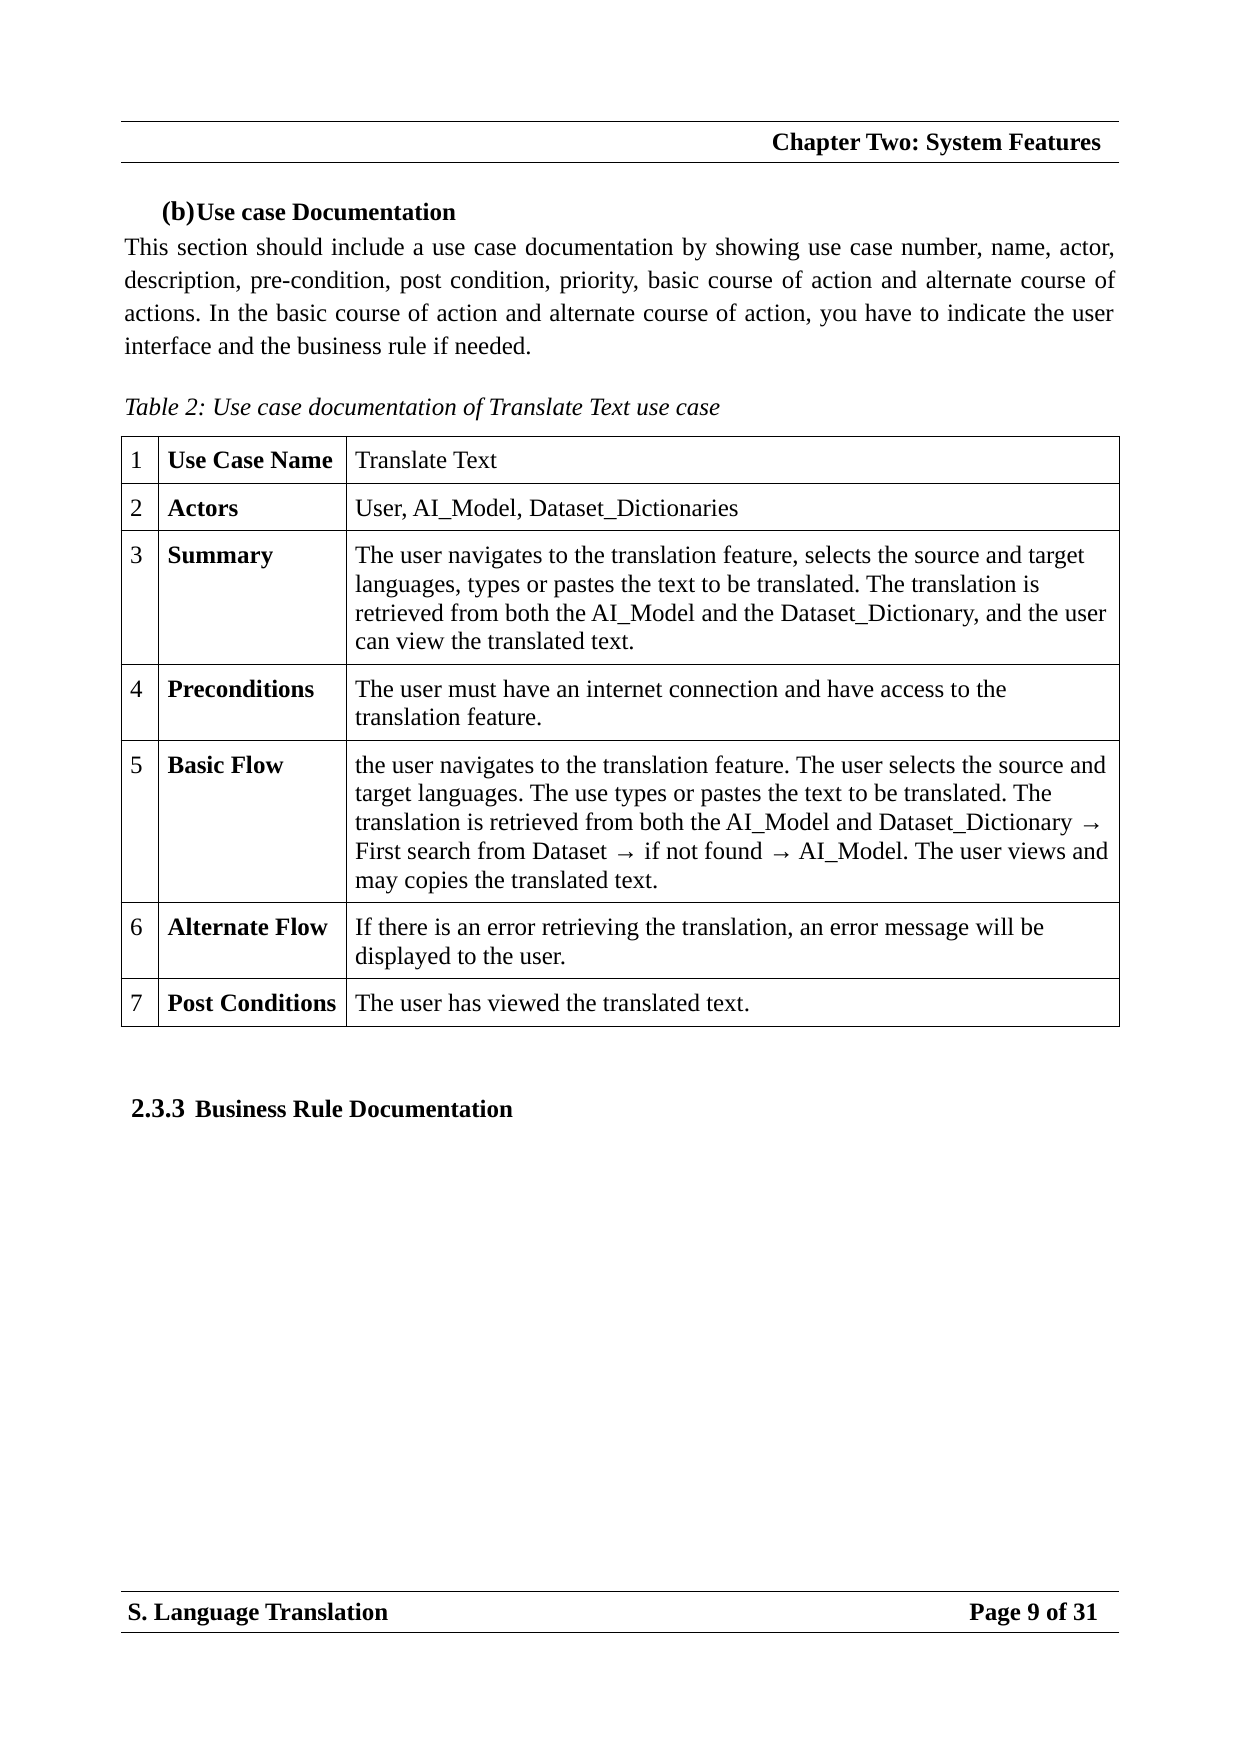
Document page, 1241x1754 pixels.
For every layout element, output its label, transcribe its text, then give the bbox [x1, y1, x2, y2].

table_cell 7 [122, 979, 158, 1026]
table_cell User, AI_Model, Dataset_Dictionaries [347, 484, 1119, 530]
table_cell 6 [122, 903, 158, 978]
subtitle Business Rule Documentation [121, 1089, 1119, 1123]
table_cell Post Conditions [159, 979, 346, 1026]
text This section should include a use case documentation by showing use case number, name, actor, description, pre-condition, post condition, priority, basic course of action and alternate course of actions. In the basic course of action and alternate course of action, you have to indicate the user interface and the business rule if needed. [121, 229, 1119, 360]
subtitle Use case Documentation [159, 192, 1119, 229]
table_header 1 [122, 437, 158, 483]
table_cell The user navigates to the translation feature, selects the source and target languages, types or pastes the text to be translated. The translation is retrieved from both the AI_Model and the Dataset_Dictionary, and the user can view the translated text. [347, 531, 1119, 664]
table_cell Basic Flow [159, 741, 346, 902]
table_cell The user has viewed the translated text. [347, 979, 1119, 1026]
table_cell Alternate Flow [159, 903, 346, 978]
table_cell 4 [122, 665, 158, 740]
table_cell the user navigates to the translation feature. The user selects the source and target languages. The use types or pastes the text to be translated. The translation is retrieved from both the AI_Model and Dataset_Dictionary → First search from Dataset → if not found → AI_Model. The user views and may copies the translated text. [347, 741, 1119, 902]
table_cell If there is an error retrieving the translation, an error message will be displayed to the user. [347, 903, 1119, 978]
table_cell 2 [122, 484, 158, 530]
table_cell 3 [122, 531, 158, 664]
table_cell Actors [159, 484, 346, 530]
table_cell Summary [159, 531, 346, 664]
table_header Translate Text [347, 437, 1119, 483]
table_cell Preconditions [159, 665, 346, 740]
table_header Use Case Name [159, 437, 346, 483]
table_cell The user must have an internet connection and have access to the translation feature. [347, 665, 1119, 740]
text Table 2: Use case documentation of Translate Text use case [121, 388, 1119, 423]
table_cell 5 [122, 741, 158, 902]
